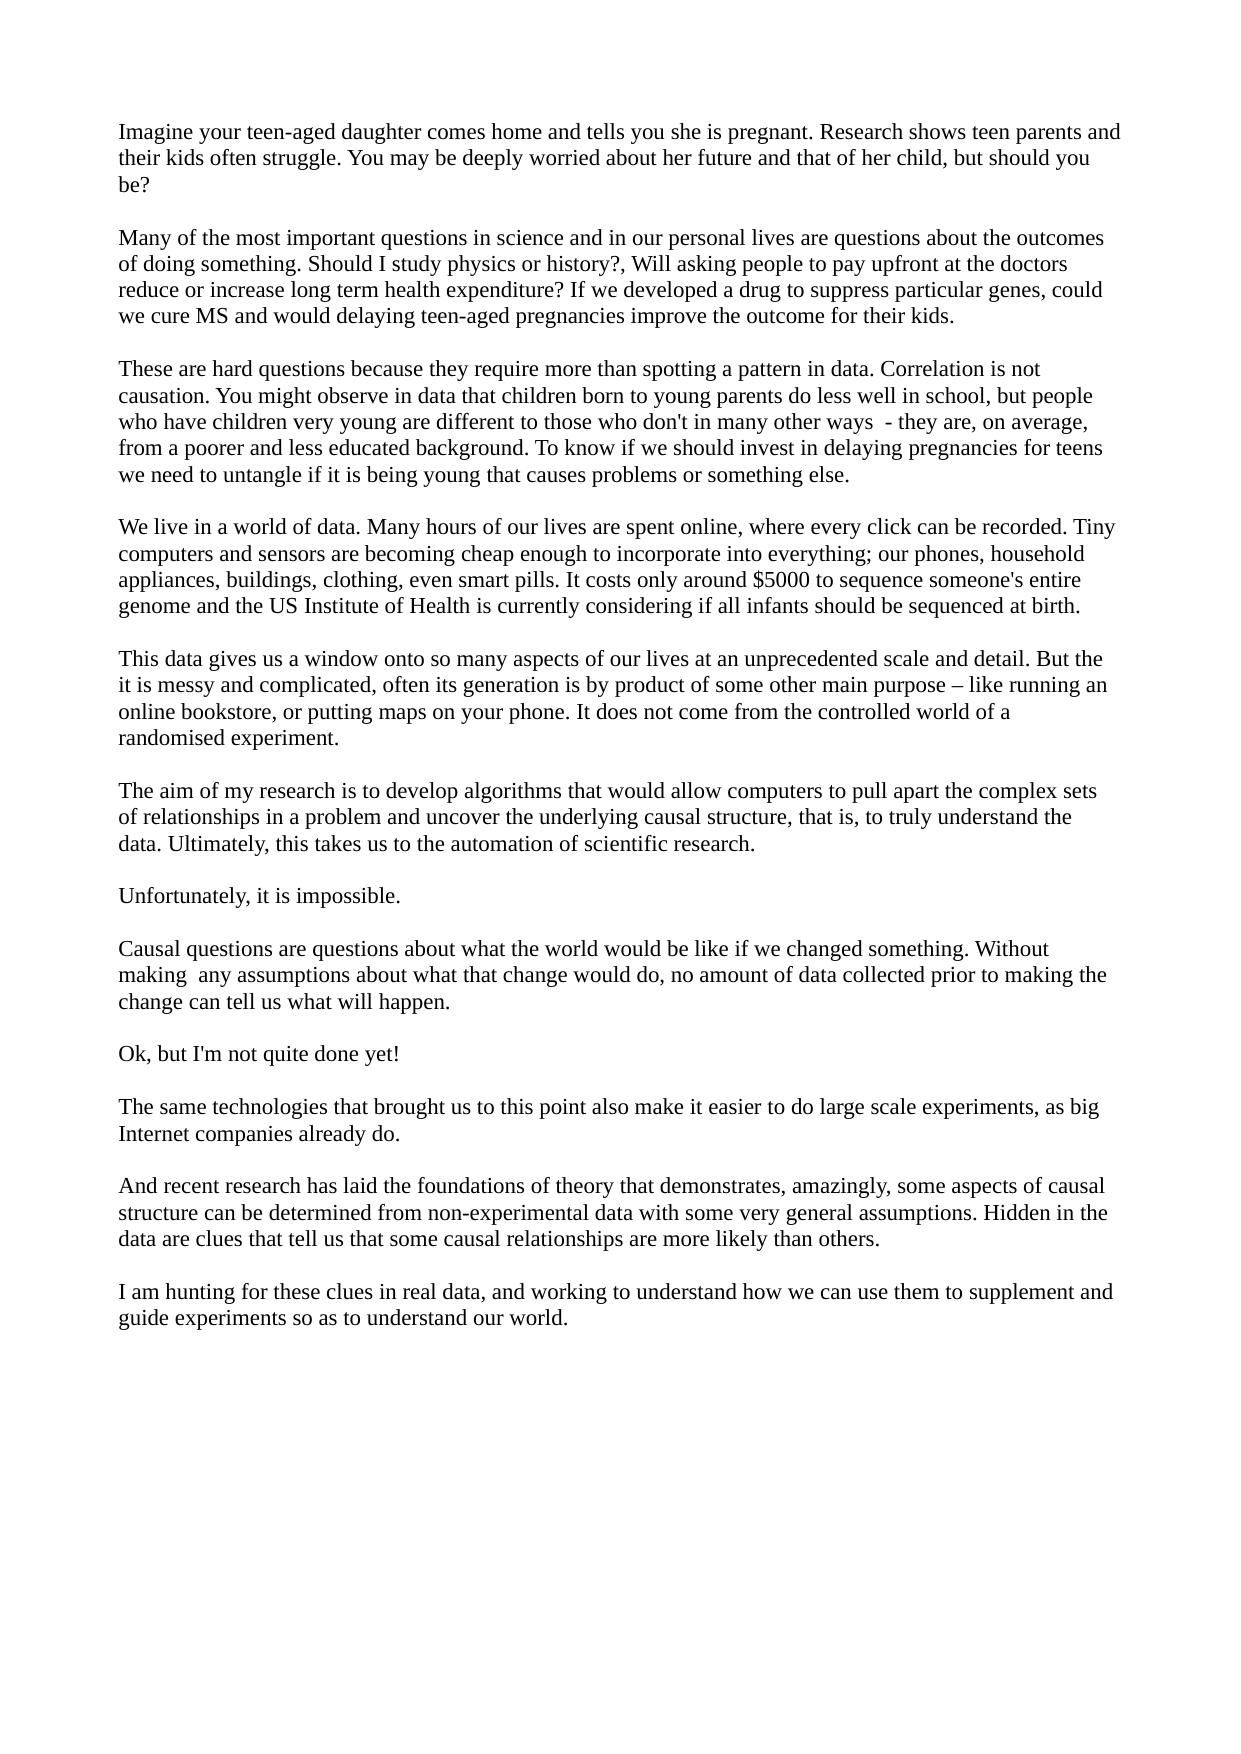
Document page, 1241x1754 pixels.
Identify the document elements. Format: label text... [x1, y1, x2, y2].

text Unfortunately, it is impossible. [118, 882, 1122, 909]
text These are hard questions because they require more than spotting a pattern in data. Correlation is not causation. You might observe in data that children born to young parents do less well in school, but people who have children very young are different to those who don't in many other ways - they are, on average, from a poorer and less educated background. To know if we should invest in delaying pregnancies for teens we need to untangle if it is being young that causes problems or something else. [118, 355, 1122, 487]
text This data gives us a window onto so many aspects of our lives at an unprecedented scale and detail. But the it is messy and complicated, often its generation is by product of some other main purpose – like running an online bookstore, or putting maps on your phone. It does not come from the controlled world of a randomised experiment. [118, 645, 1122, 751]
text We live in a world of data. Many hours of our lives are spent online, where every click can be recorded. Tiny computers and sensors are becoming cheap enough to incorporate into everything; our phones, household appliances, buildings, clothing, even smart pills. It costs only around $5000 to sequence someone's entire genome and the US Institute of Health is currently considering if all infants should be sequenced at birth. [118, 513, 1122, 619]
text Imagine your teen-aged daughter comes home and tells you she is pregnant. Research shows teen parents and their kids often struggle. You may be deeply worried about her future and that of her child, but should you be? [118, 118, 1122, 197]
text I am hunting for these clues in real data, and working to understand how we can use them to supplement and guide experiments so as to understand our world. [118, 1278, 1122, 1330]
text Causal questions are questions about what the world would be like if we changed something. Without making any assumptions about what that change would do, no amount of data collected prior to making the change can tell us what will happen. [118, 935, 1122, 1014]
text The same technologies that brought us to this point also make it easier to do large scale experiments, as big Internet companies already do. [118, 1093, 1122, 1146]
text Ok, but I'm not quite done yet! [118, 1041, 1122, 1067]
text And recent research has laid the foundations of theory that demonstrates, amazingly, some aspects of causal structure can be determined from non-experimental data with some very general assumptions. Hidden in the data are clues that tell us that some causal relationships are more likely than others. [118, 1172, 1122, 1251]
text The aim of my research is to develop algorithms that would allow computers to pull apart the complex sets of relationships in a problem and uncover the underlying causal structure, that is, to truly understand the data. Ultimately, this takes us to the automation of scientific research. [118, 777, 1122, 856]
text Many of the most important questions in science and in our personal lives are questions about the outcomes of doing something. Should I study physics or history?, Will asking people to pay upfront at the doctors reduce or increase long term health expenditure? If we developed a drug to suppress particular genes, could we cure MS and would delaying teen-aged pregnancies improve the outcome for their kids. [118, 223, 1122, 329]
